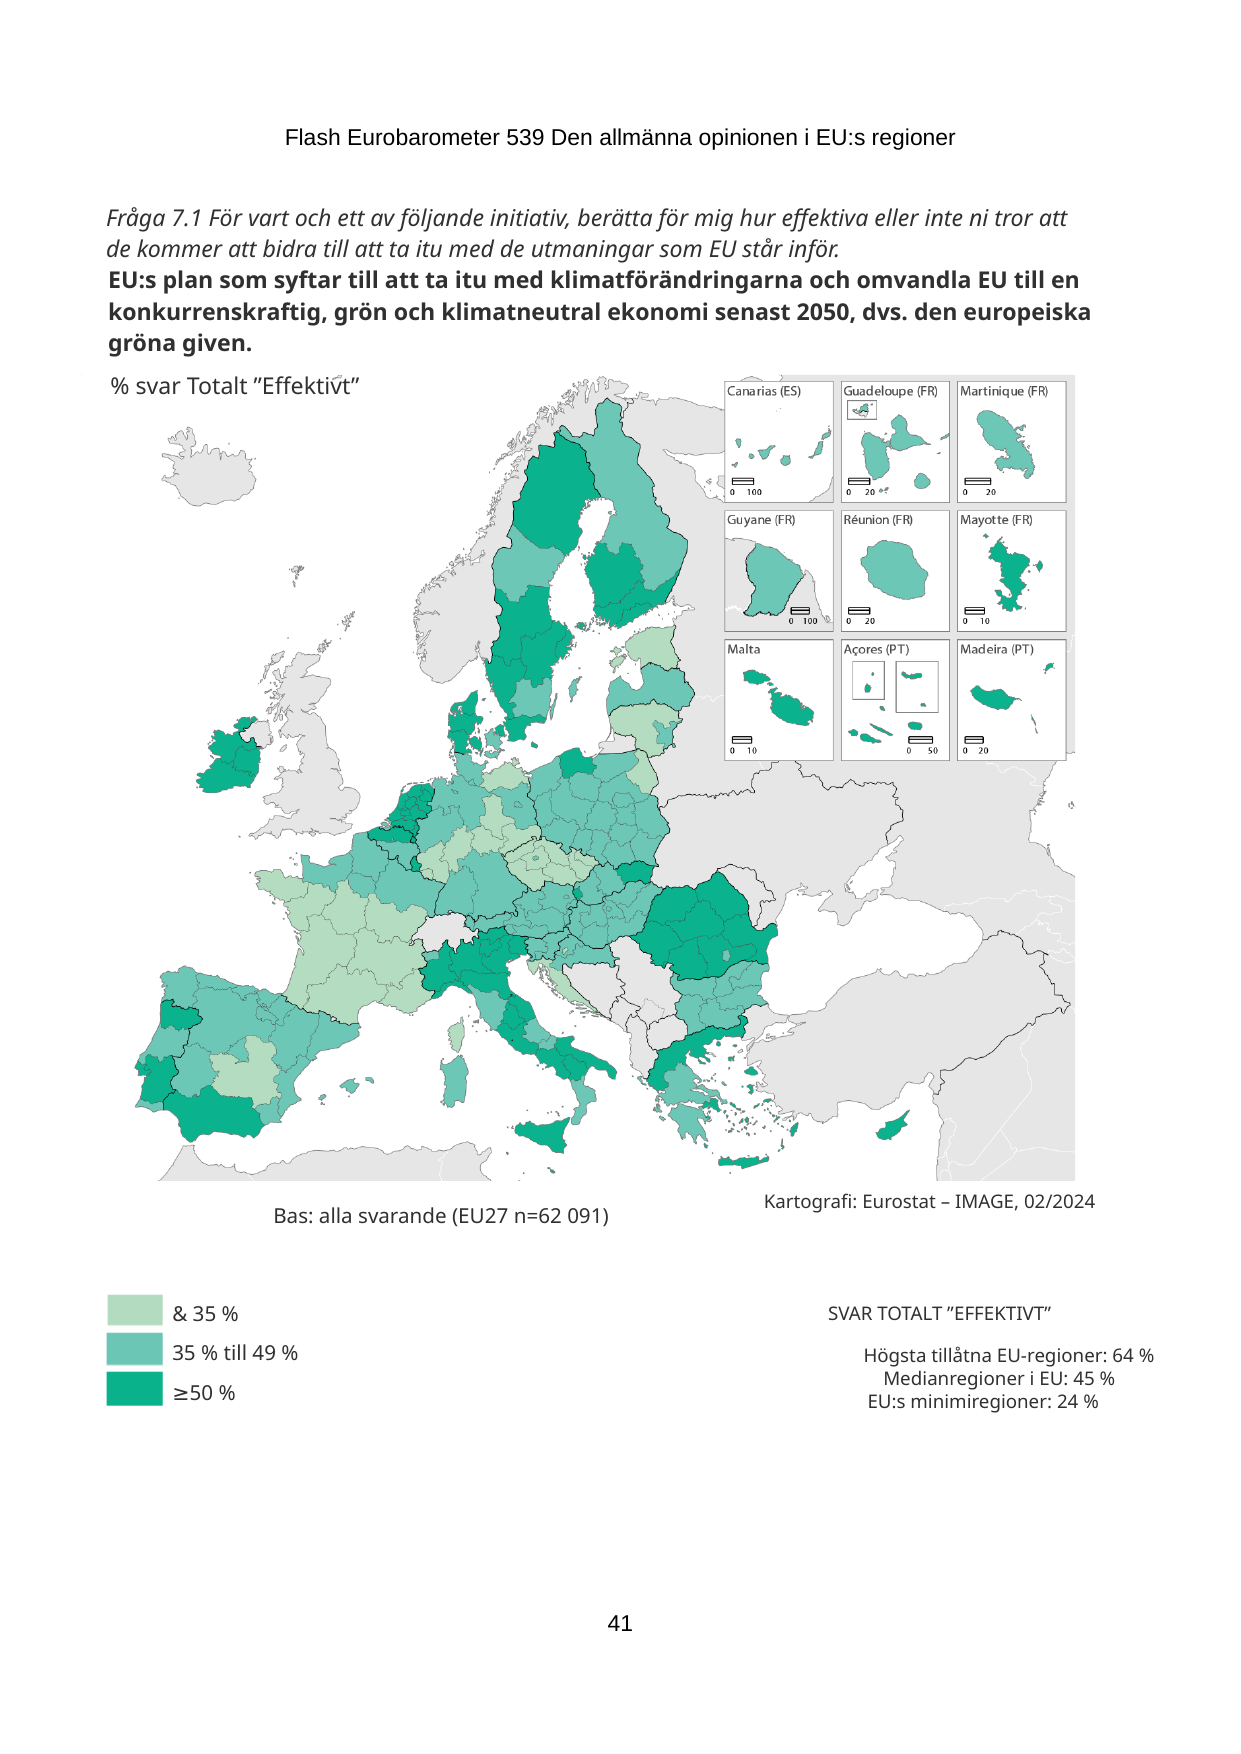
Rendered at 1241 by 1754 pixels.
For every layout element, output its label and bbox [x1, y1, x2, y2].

picture [107, 1372, 162, 1405]
picture [108, 1295, 162, 1326]
picture [66, 370, 1080, 1181]
picture [107, 1333, 162, 1366]
